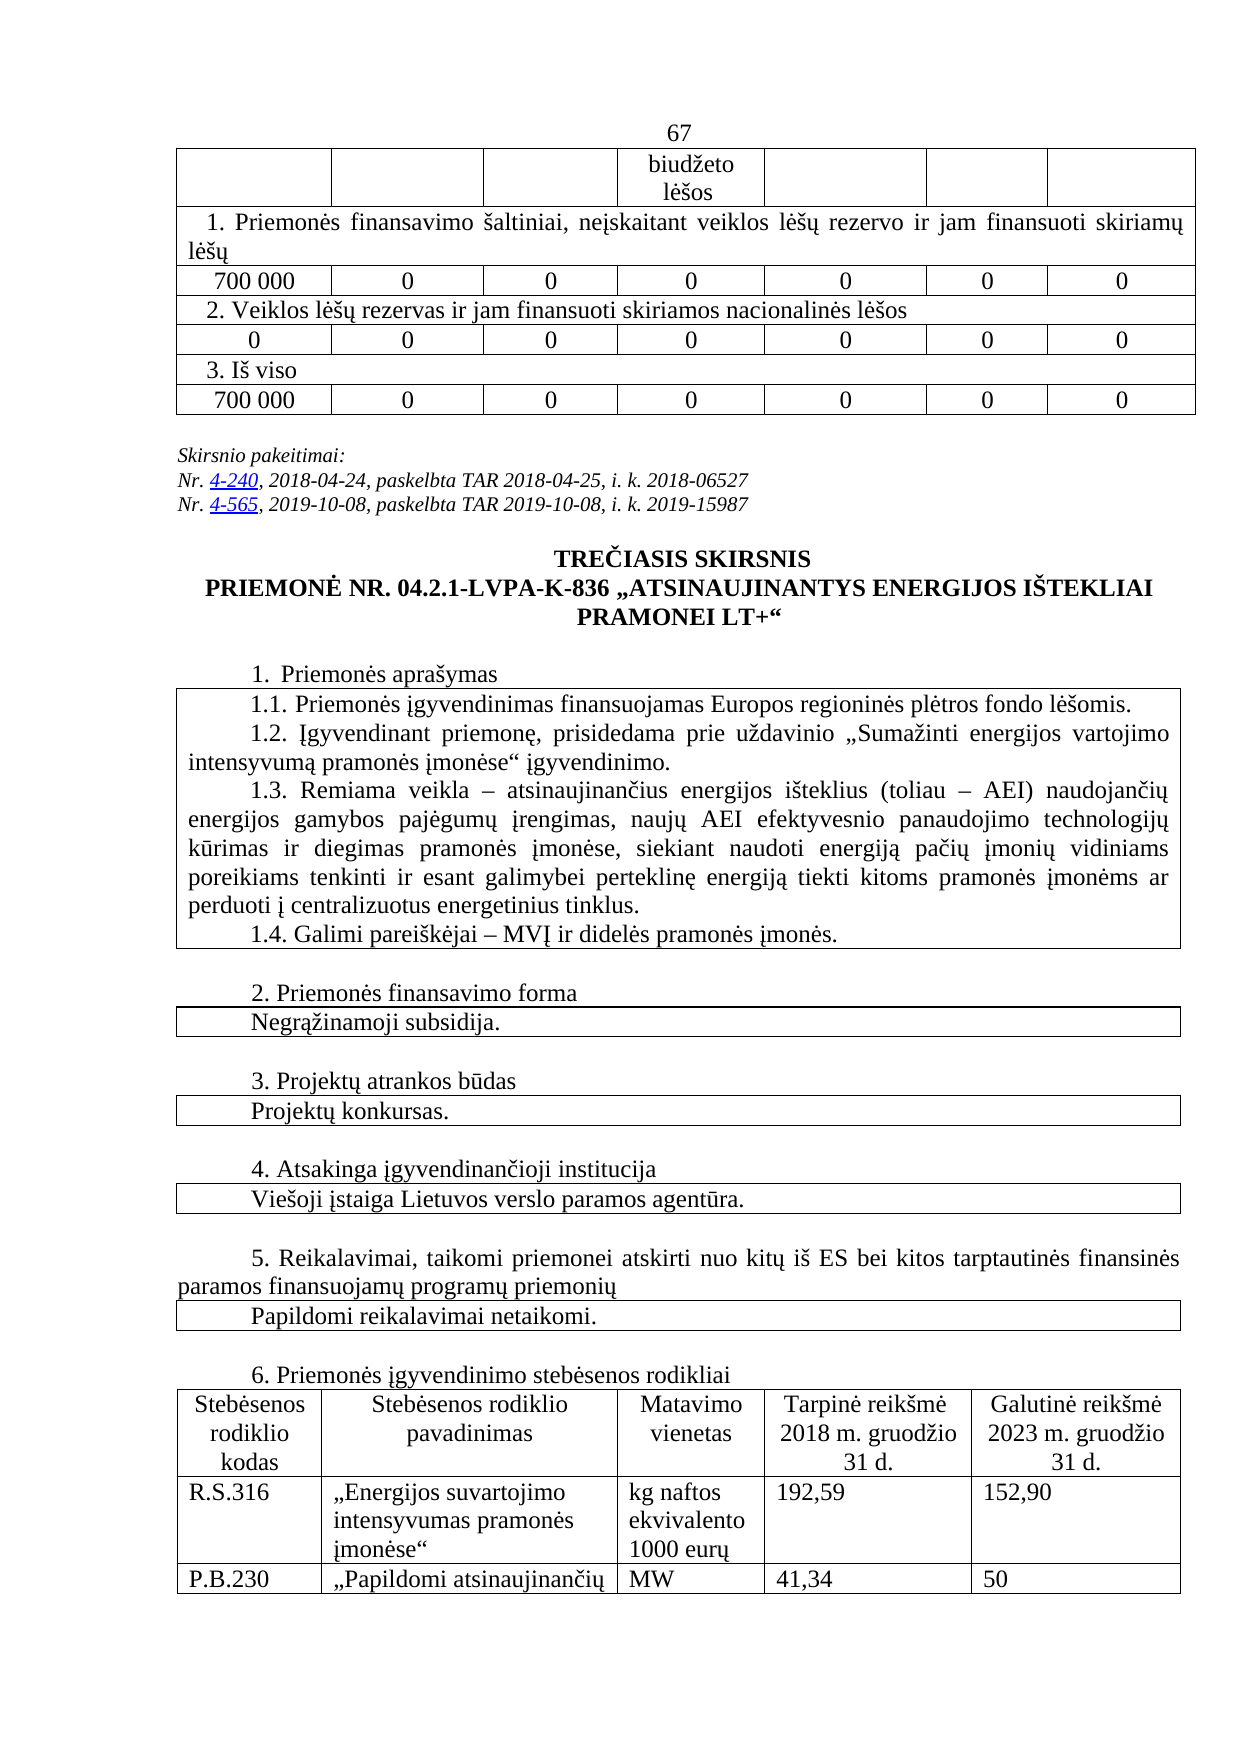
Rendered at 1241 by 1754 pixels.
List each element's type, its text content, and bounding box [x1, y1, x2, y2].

table_cell 1. Priemonės finansavimo šaltiniai, neįskaitant veiklos lėšų rezervo ir jam finansuoti skiriamų lėšų [177, 207, 1195, 265]
table_cell 0 [484, 325, 617, 354]
text Skirsnio pakeitimai: [177, 443, 1181, 467]
text 5. Reikalavimai, taikomi priemonei atskirti nuo kitų iš ES bei kitos tarptautinės finansinės paramos finansuojamų programų priemonių [177, 1243, 1181, 1300]
text 1. Priemonės aprašymas [251, 659, 1181, 688]
table_cell 0 [484, 266, 617, 294]
table_cell 0 [765, 266, 926, 294]
table_header Tarpinė reikšmė 2018 m. gruodžio 31 d. [765, 1390, 971, 1476]
table_cell 0 [618, 385, 764, 414]
table_cell 0 [1048, 385, 1195, 414]
table_cell MW [618, 1564, 764, 1593]
table_cell 50 [972, 1564, 1180, 1593]
table_cell 1.2. Įgyvendinant priemonę, prisidedama prie uždavinio „Sumažinti energijos vartojimo intensyvumą pramonės įmonėse“ įgyvendinimo. [177, 718, 1180, 775]
table_cell 152,90 [972, 1477, 1180, 1563]
text 6. Priemonės įgyvendinimo stebėsenos rodikliai [177, 1360, 1181, 1388]
table_cell P.B.230 [178, 1564, 321, 1593]
table_cell [927, 149, 1047, 206]
table_cell 3. Iš viso [177, 355, 1195, 384]
table_cell [332, 149, 483, 206]
table_cell 0 [332, 385, 483, 414]
table_cell 0 [618, 325, 764, 354]
table_cell 0 [927, 385, 1047, 414]
table_cell 0 [618, 266, 764, 294]
table_cell [1048, 149, 1195, 206]
table_header Negrąžinamoji subsidija. [177, 1008, 1180, 1036]
table_header Stebėsenos rodiklio pavadinimas [322, 1390, 617, 1476]
text 4. Atsakinga įgyvendinančioji institucija [177, 1154, 1181, 1183]
table_cell [765, 149, 926, 206]
table_cell kg naftos ekvivalento 1000 eurų [618, 1477, 764, 1563]
table_cell R.S.316 [178, 1477, 321, 1563]
table_cell 41,34 [765, 1564, 971, 1593]
table_cell 0 [1048, 266, 1195, 294]
table_cell „Energijos suvartojimo intensyvumas pramonės įmonėse“ [322, 1477, 617, 1563]
text Nr. 4-565, 2019-10-08, paskelbta TAR 2019-10-08, i. k. 2019-15987 [177, 492, 1181, 516]
table_cell 0 [1048, 325, 1195, 354]
table_cell 700 000 [177, 266, 331, 294]
text PRIEMONĖ NR. 04.2.1-LVPA-K-836 „ATSINAUJINANTYS ENERGIJOS IŠTEKLIAI PRAMONEI LT+“ [177, 573, 1181, 631]
table_cell [484, 149, 617, 206]
table_cell 1.4. Galimi pareiškėjai – MVĮ ir didelės pramonės įmonės. [177, 919, 1180, 948]
table_header Stebėsenos rodiklio kodas [178, 1390, 321, 1476]
table_header Projektų konkursas. [177, 1096, 1180, 1124]
table_header Viešoji įstaiga Lietuvos verslo paramos agentūra. [177, 1184, 1180, 1213]
text 2. Priemonės finansavimo forma [177, 978, 1181, 1006]
table_cell 1.3. Remiama veikla – atsinaujinančius energijos išteklius (toliau – AEI) naudojančių energijos gamybos pajėgumų įrengimas, naujų AEI efektyvesnio panaudojimo technologijų kūrimas ir diegimas pramonės įmonėse, siekiant naudoti energiją pačių įmonių vidiniams poreikiams tenkinti ir esant galimybei perteklinę energiją tiekti kitoms pramonės įmonėms ar perduoti į centralizuotus energetinius tinklus. [177, 775, 1180, 919]
table_header Matavimo vienetas [618, 1390, 764, 1476]
table_header Galutinė reikšmė 2023 m. gruodžio 31 d. [972, 1390, 1180, 1476]
table_cell 0 [927, 266, 1047, 294]
text Nr. 4-240, 2018-04-24, paskelbta TAR 2018-04-25, i. k. 2018-06527 [177, 467, 1181, 492]
table_cell 0 [484, 385, 617, 414]
text TREČIASIS SKIRSNIS [177, 544, 1181, 573]
table_header 1.1. Priemonės įgyvendinimas finansuojamas Europos regioninės plėtros fondo lėšomis. [177, 689, 1180, 718]
table_cell 700 000 [177, 385, 331, 414]
table_cell 0 [927, 325, 1047, 354]
table_cell „Papildomi atsinaujinančių [322, 1564, 617, 1593]
table_cell 0 [765, 325, 926, 354]
table_cell [177, 149, 331, 206]
table_cell 2. Veiklos lėšų rezervas ir jam finansuoti skiriamos nacionalinės lėšos [177, 296, 1195, 324]
table_cell 0 [177, 325, 331, 354]
table_header Papildomi reikalavimai netaikomi. [177, 1301, 1180, 1330]
table_cell biudžeto lėšos [618, 149, 764, 206]
table_cell 0 [765, 385, 926, 414]
table_cell 0 [332, 266, 483, 294]
table_cell 192,59 [765, 1477, 971, 1563]
text 3. Projektų atrankos būdas [177, 1066, 1181, 1095]
table_cell 0 [332, 325, 483, 354]
